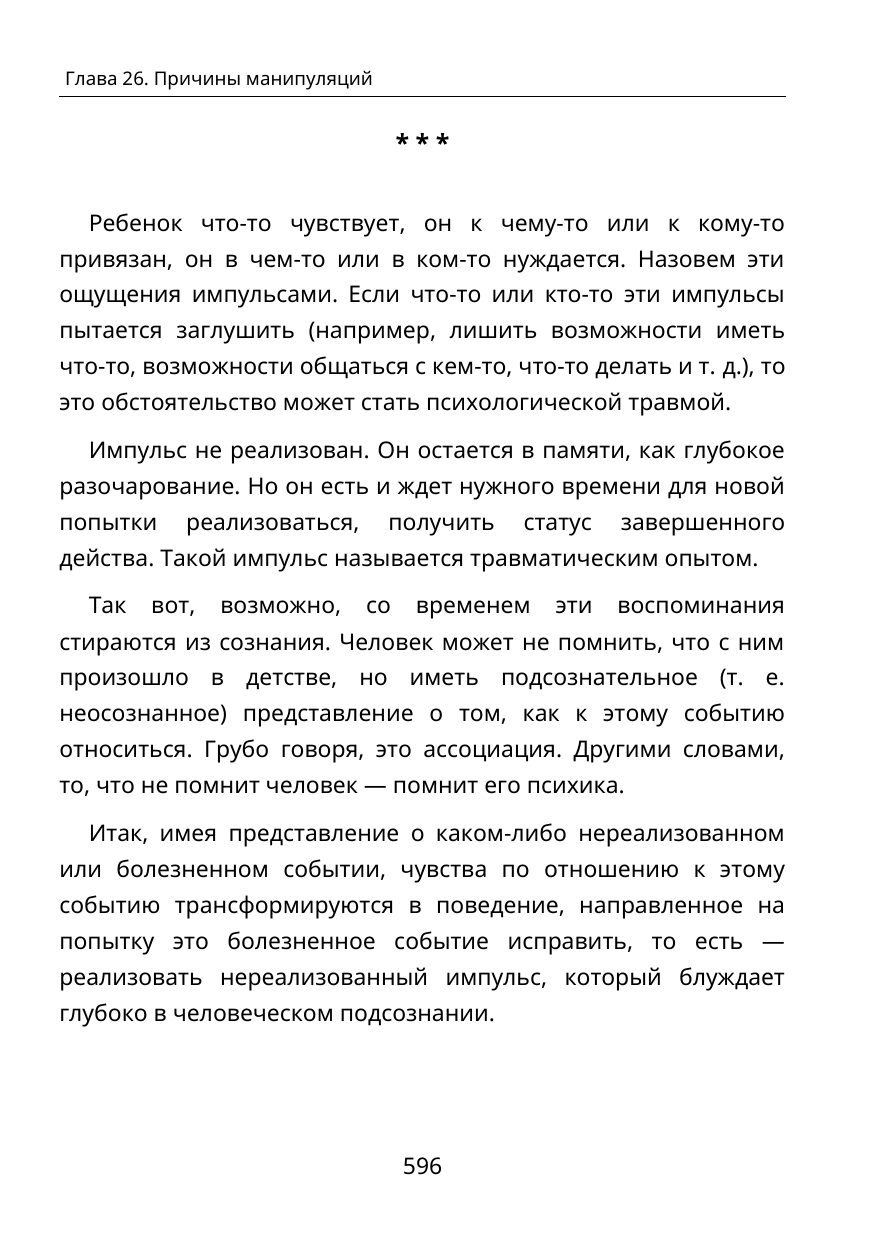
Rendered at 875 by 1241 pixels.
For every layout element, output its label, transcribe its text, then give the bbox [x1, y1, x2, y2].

text Ребенок что-то чувствует, он к чему-то или к кому-то привязан, он в чем-то или в ком-то нуждается. Назовем эти ощущения импульсами. Если что-то или кто-то эти импульсы пытается заглушить (например, лишить возможности иметь что-то, возможности общаться с кем-то, что-то делать и т. д.), то это обстоятельство может стать психологической травмой. [59, 207, 786, 417]
text Так вот, возможно, со временем эти воспоминания стираются из сознания. Человек может не помнить, что с ним произошло в детстве, но иметь подсознательное (т. е. неосознанное) представление о том, как к этому событию относиться. Грубо говоря, это ассоциация. Другими словами, то, что не помнит человек — помнит его психика. [59, 589, 786, 800]
text Импульс не реализован. Он остается в памяти, как глубокое разочарование. Но он есть и ждет нужного времени для новой попытки реализоваться, получить статус завершенного действа. Такой импульс называется травматическим опытом. [59, 434, 786, 573]
text Итак, имея представление о каком-либо нереализованном или болезненном событии, чувства по отношению к этому событию трансформируются в поведение, направленное на попытку это болезненное событие исправить, то есть — реализовать нереализованный импульс, который блуждает глубоко в человеческом подсознании. [59, 817, 786, 1028]
subtitle * * * [59, 126, 786, 160]
